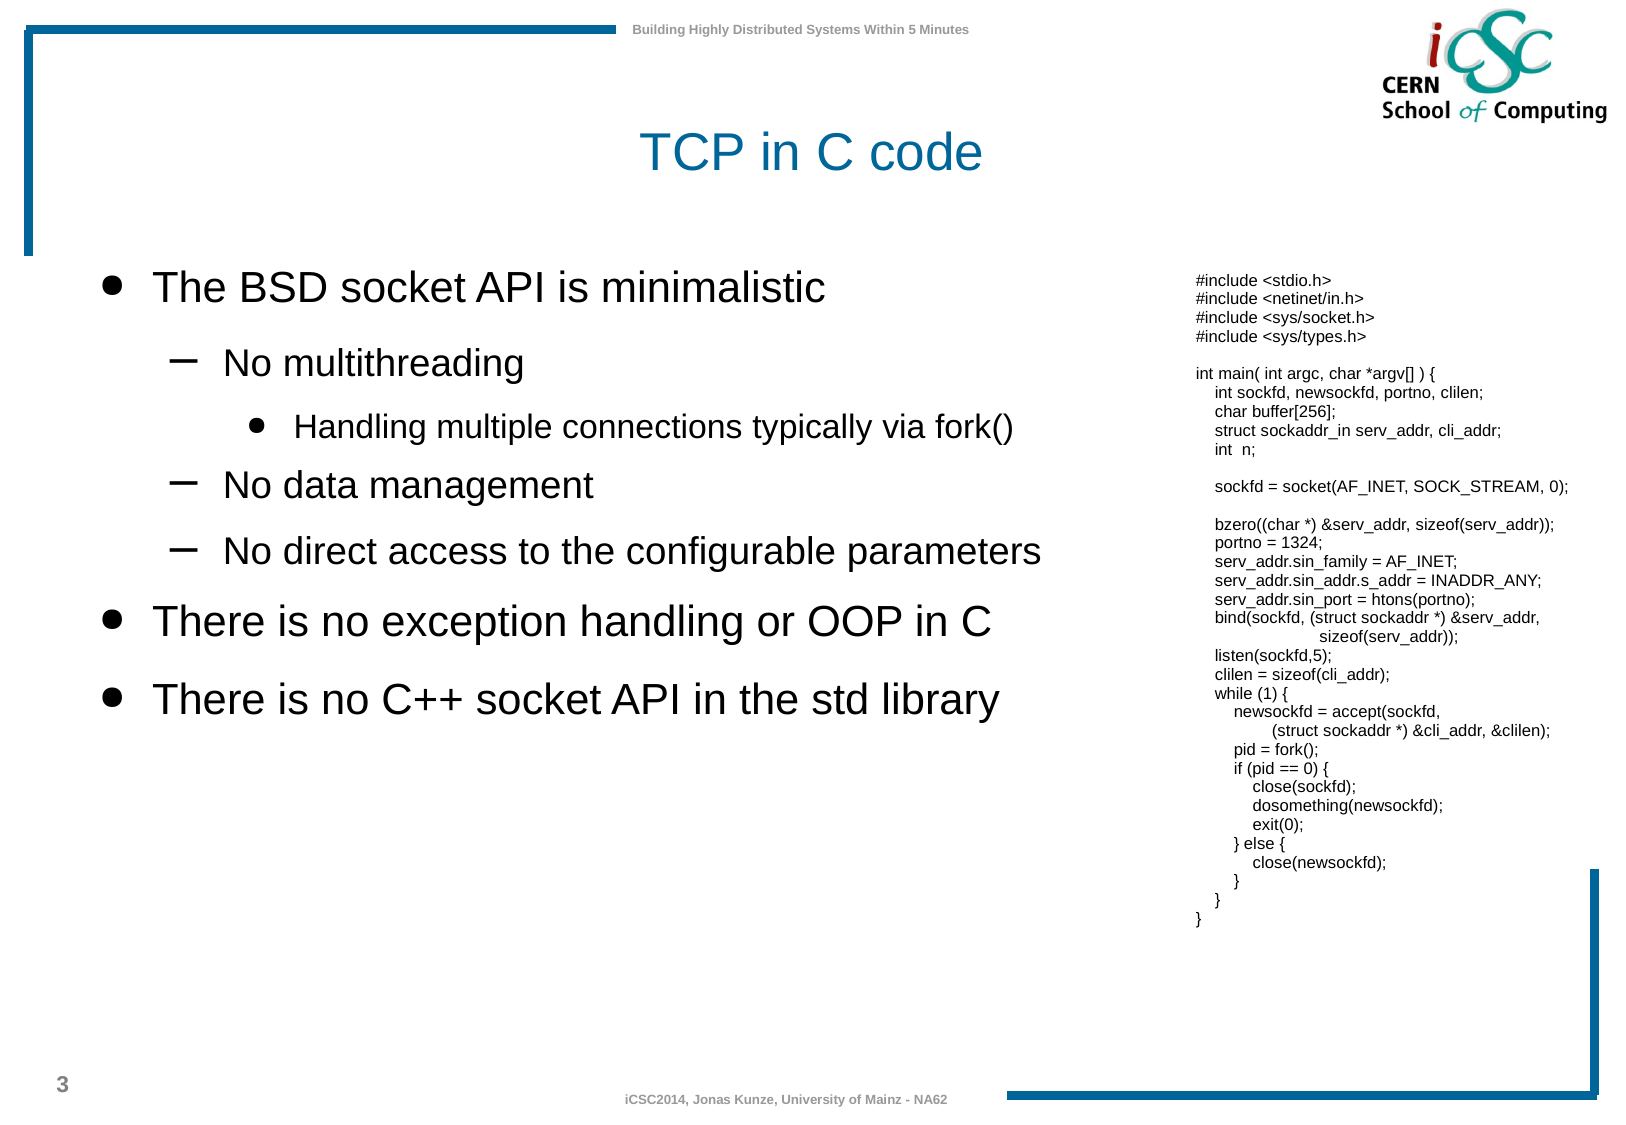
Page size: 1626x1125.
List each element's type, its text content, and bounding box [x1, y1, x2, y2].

title TCP in C code [81, 44, 1544, 233]
list The BSD socket API is minimalistic No multithreading Handling multiple connections typically via fork() No data management No direct access to the configurable parameters There is no exception handling or OOP in C There is no C++ socket API in the std library [81, 263, 1182, 916]
picture [1381, 8, 1608, 125]
text_box #include <stdio.h> #include <netinet/in.h> #include <sys/socket.h> #include <sys/types.h> int main( int argc, char *argv[] ) { int sockfd, newsockfd, portno, clilen; char buffer[256]; struct sockaddr_in serv_addr, cli_addr; int n; sockfd = socket(AF_INET, SOCK_STREAM, 0); bzero((char *) &serv_addr, sizeof(serv_addr)); portno = 1324; serv_addr.sin_family = AF_INET; serv_addr.sin_addr.s_addr = INADDR_ANY; serv_addr.sin_port = htons(portno); bind(sockfd, (struct sockaddr *) &serv_addr, sizeof(serv_addr)); listen(sockfd,5); clilen = sizeof(cli_addr); while (1) { newsockfd = accept(sockfd, (struct sockaddr *) &cli_addr, &clilen); pid = fork(); if (pid == 0) { close(sockfd); dosomething(newsockfd); exit(0); } else { close(newsockfd); } } } [1181, 263, 1591, 1014]
